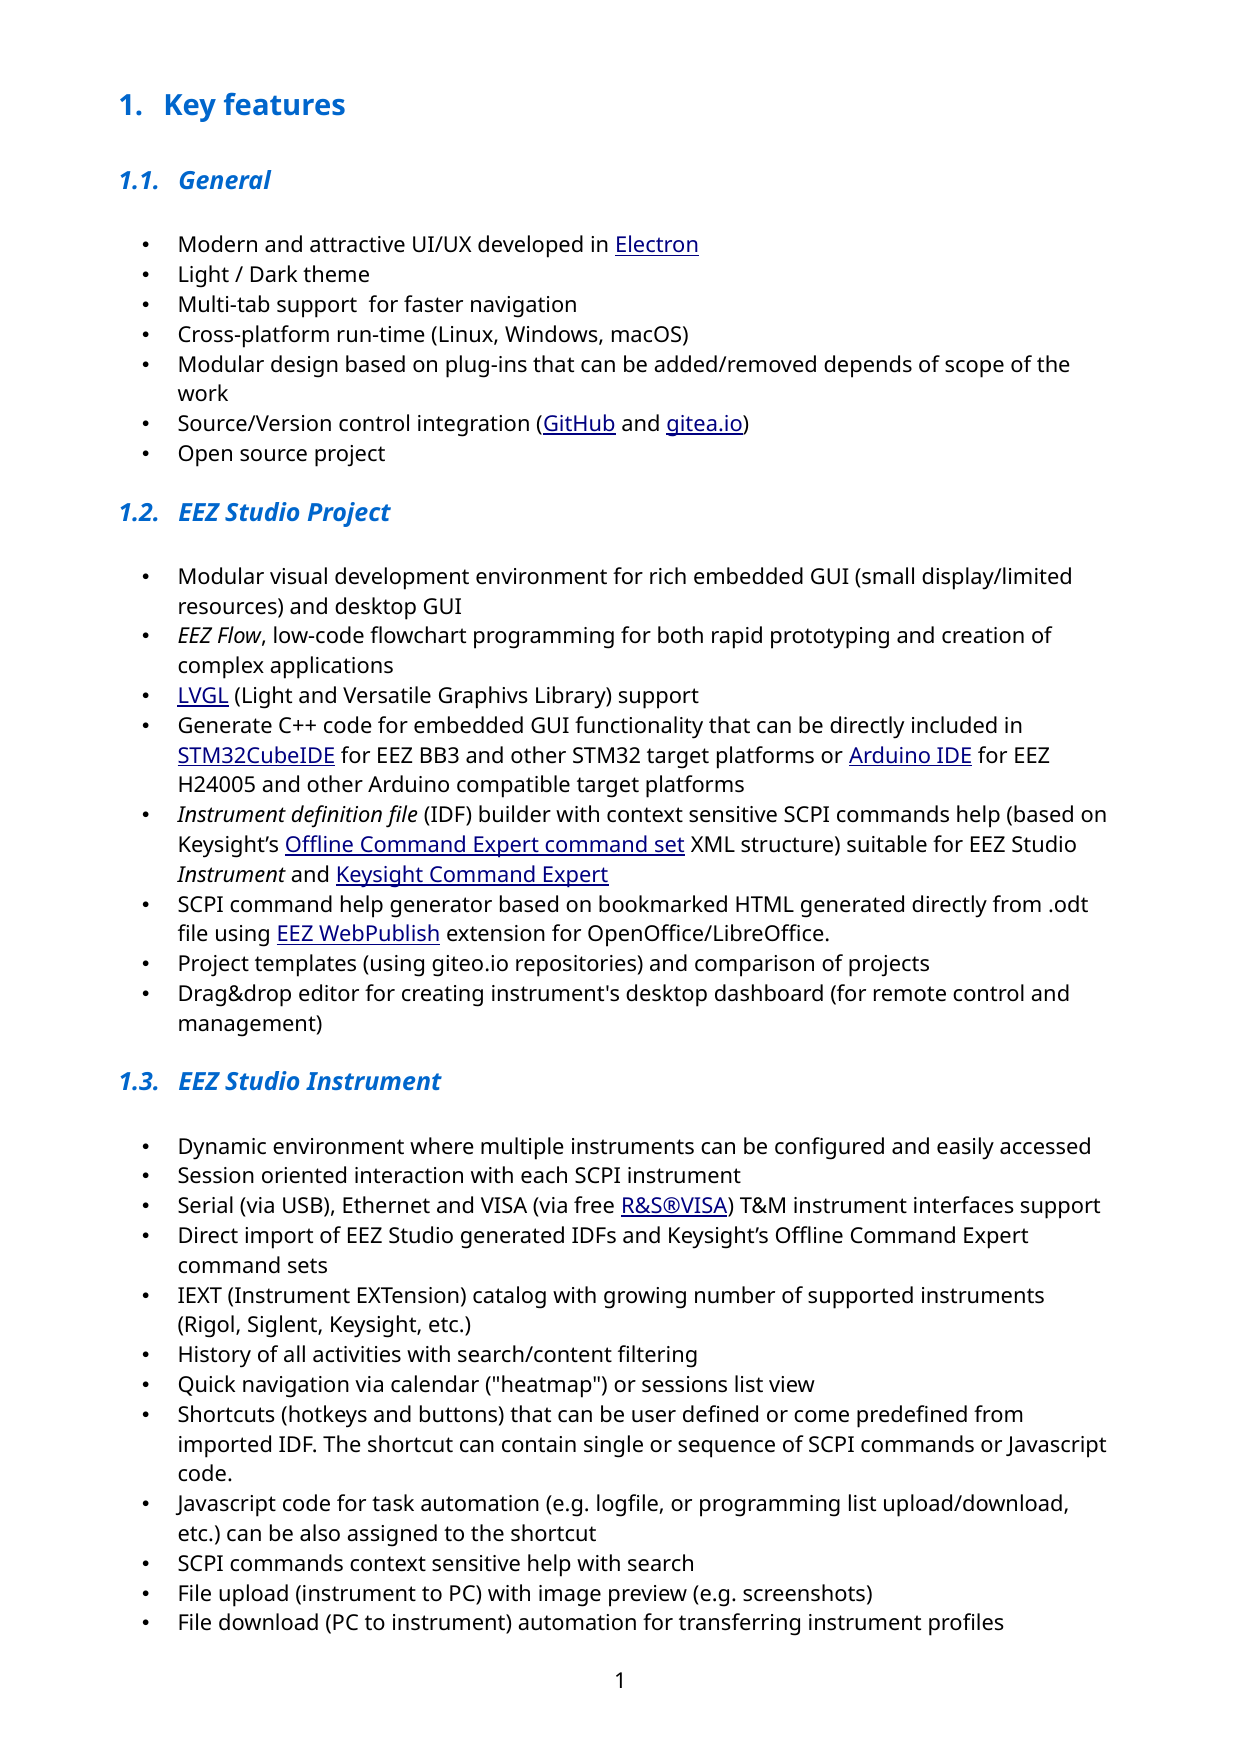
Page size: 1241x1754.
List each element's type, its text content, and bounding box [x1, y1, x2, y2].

list Quick navigation via calendar ("heatmap") or sessions list view [142, 1369, 1110, 1399]
list History of all activities with search/content filtering [142, 1339, 1110, 1369]
list Instrument definition file (IDF) builder with context sensitive SCPI commands help (based on Keysight’s Offline Command Expert command set XML structure) suitable for EEZ Studio Instrument and Keysight Command Expert [142, 799, 1110, 888]
list Shortcuts (hotkeys and buttons) that can be user defined or come predefined from imported IDF. The shortcut can contain single or sequence of SCPI commands or Javascript code. [142, 1399, 1110, 1488]
list Dynamic environment where multiple instruments can be configured and easily accessed [142, 1131, 1110, 1160]
list Session oriented interaction with each SCPI instrument [142, 1160, 1110, 1190]
list Open source project [142, 438, 1110, 468]
list Light / Dark theme [142, 259, 1110, 289]
list Serial (via USB), Ethernet and VISA (via free R&S®VISA) T&M instrument interfaces support [142, 1190, 1110, 1220]
subtitle Key features [118, 84, 1122, 124]
list EEZ Flow, low-code flowchart programming for both rapid prototyping and creation of complex applications [142, 620, 1110, 680]
subtitle EEZ Studio Project [118, 494, 1122, 528]
list Modern and attractive UI/UX developed in Electron [142, 229, 1110, 259]
list IEXT (Instrument EXTension) catalog with growing number of supported instruments (Rigol, Siglent, Keysight, etc.) [142, 1279, 1110, 1339]
list Cross-platform run-time (Linux, Windows, macOS) [142, 319, 1110, 348]
list Modular design based on plug-ins that can be added/removed depends of scope of the work [142, 348, 1110, 408]
list Modular visual development environment for rich embedded GUI (small display/limited resources) and desktop GUI [142, 561, 1110, 620]
list Project templates (using giteo.io repositories) and comparison of projects [142, 948, 1110, 978]
list SCPI commands context sensitive help with search [142, 1548, 1110, 1577]
list File download (PC to instrument) automation for transferring instrument profiles [142, 1607, 1110, 1637]
list Generate C++ code for embedded GUI functionality that can be directly included in STM32CubeIDE for EEZ BB3 and other STM32 target platforms or Arduino IDE for EEZ H24005 and other Arduino compatible target platforms [142, 710, 1110, 799]
list LVGL (Light and Versatile Graphivs Library) support [142, 680, 1110, 710]
list Javascript code for task automation (e.g. logfile, or programming list upload/download, etc.) can be also assigned to the shortcut [142, 1488, 1110, 1548]
list File upload (instrument to PC) with image preview (e.g. screenshots) [142, 1577, 1110, 1607]
list Direct import of EEZ Studio generated IDFs and Keysight’s Offline Command Expert command sets [142, 1220, 1110, 1279]
list SCPI command help generator based on bookmarked HTML generated directly from .odt file using EEZ WebPublish extension for OpenOffice/LibreOffice. [142, 888, 1110, 948]
list Source/Version control integration (GitHub and gitea.io) [142, 408, 1110, 438]
list Drag&drop editor for creating instrument's desktop dashboard (for remote control and management) [142, 978, 1110, 1037]
list Multi-tab support for faster navigation [142, 289, 1110, 319]
subtitle General [118, 163, 1122, 197]
subtitle EEZ Studio Instrument [118, 1064, 1122, 1098]
